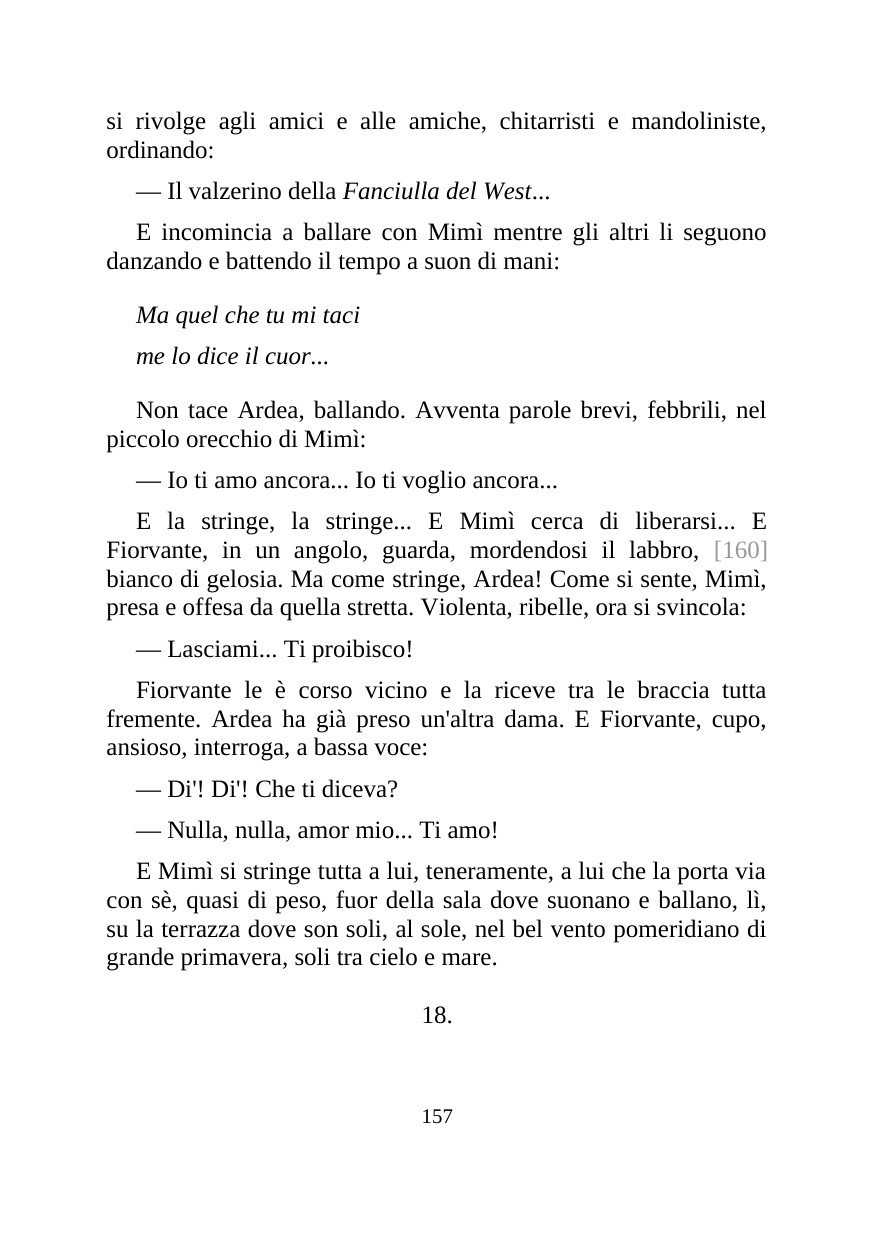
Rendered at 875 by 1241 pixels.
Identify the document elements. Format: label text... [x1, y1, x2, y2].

text — Il valzerino della Fanciulla del West... [106, 176, 768, 205]
text Fiorvante le è corso vicino e la riceve tra le braccia tutta fremente. Ardea ha già preso un'altra dama. E Fiorvante, cupo, ansioso, interroga, a bassa voce: [106, 675, 768, 761]
subtitle 18. [106, 1000, 768, 1029]
text E Mimì si stringe tutta a lui, teneramente, a lui che la porta via con sè, quasi di peso, fuor della sala dove suonano e ballano, lì, su la terrazza dove son soli, al sole, nel bel vento pomeridiano di grande primavera, soli tra cielo e mare. [106, 856, 768, 971]
text — Nulla, nulla, amor mio... Ti amo! [106, 815, 768, 844]
text Ma quel che tu mi taci [106, 300, 768, 329]
text Non tace Ardea, ballando. Avventa parole brevi, febbrili, nel piccolo orecchio di Mimì: [106, 395, 768, 452]
text — Lasciami... Ti proibisco! [106, 634, 768, 662]
text E incomincia a ballare con Mimì mentre gli altri li seguono danzando e battendo il tempo a suon di mani: [106, 217, 768, 275]
text E la stringe, la stringe... E Mimì cerca di liberarsi... E Fiorvante, in un angolo, guarda, mordendosi il labbro, [160] bianco di gelosia. Ma come stringe, Ardea! Come si sente, Mimì, presa e offesa da quella stretta. Violenta, ribelle, ora si svincola: [106, 506, 768, 621]
text — Di'! Di'! Che ti diceva? [106, 774, 768, 802]
text — Io ti amo ancora... Io ti voglio ancora... [106, 465, 768, 494]
text me lo dice il cuor... [106, 341, 768, 370]
text si rivolge agli amici e alle amiche, chitarristi e mandoliniste, ordinando: [106, 106, 768, 164]
